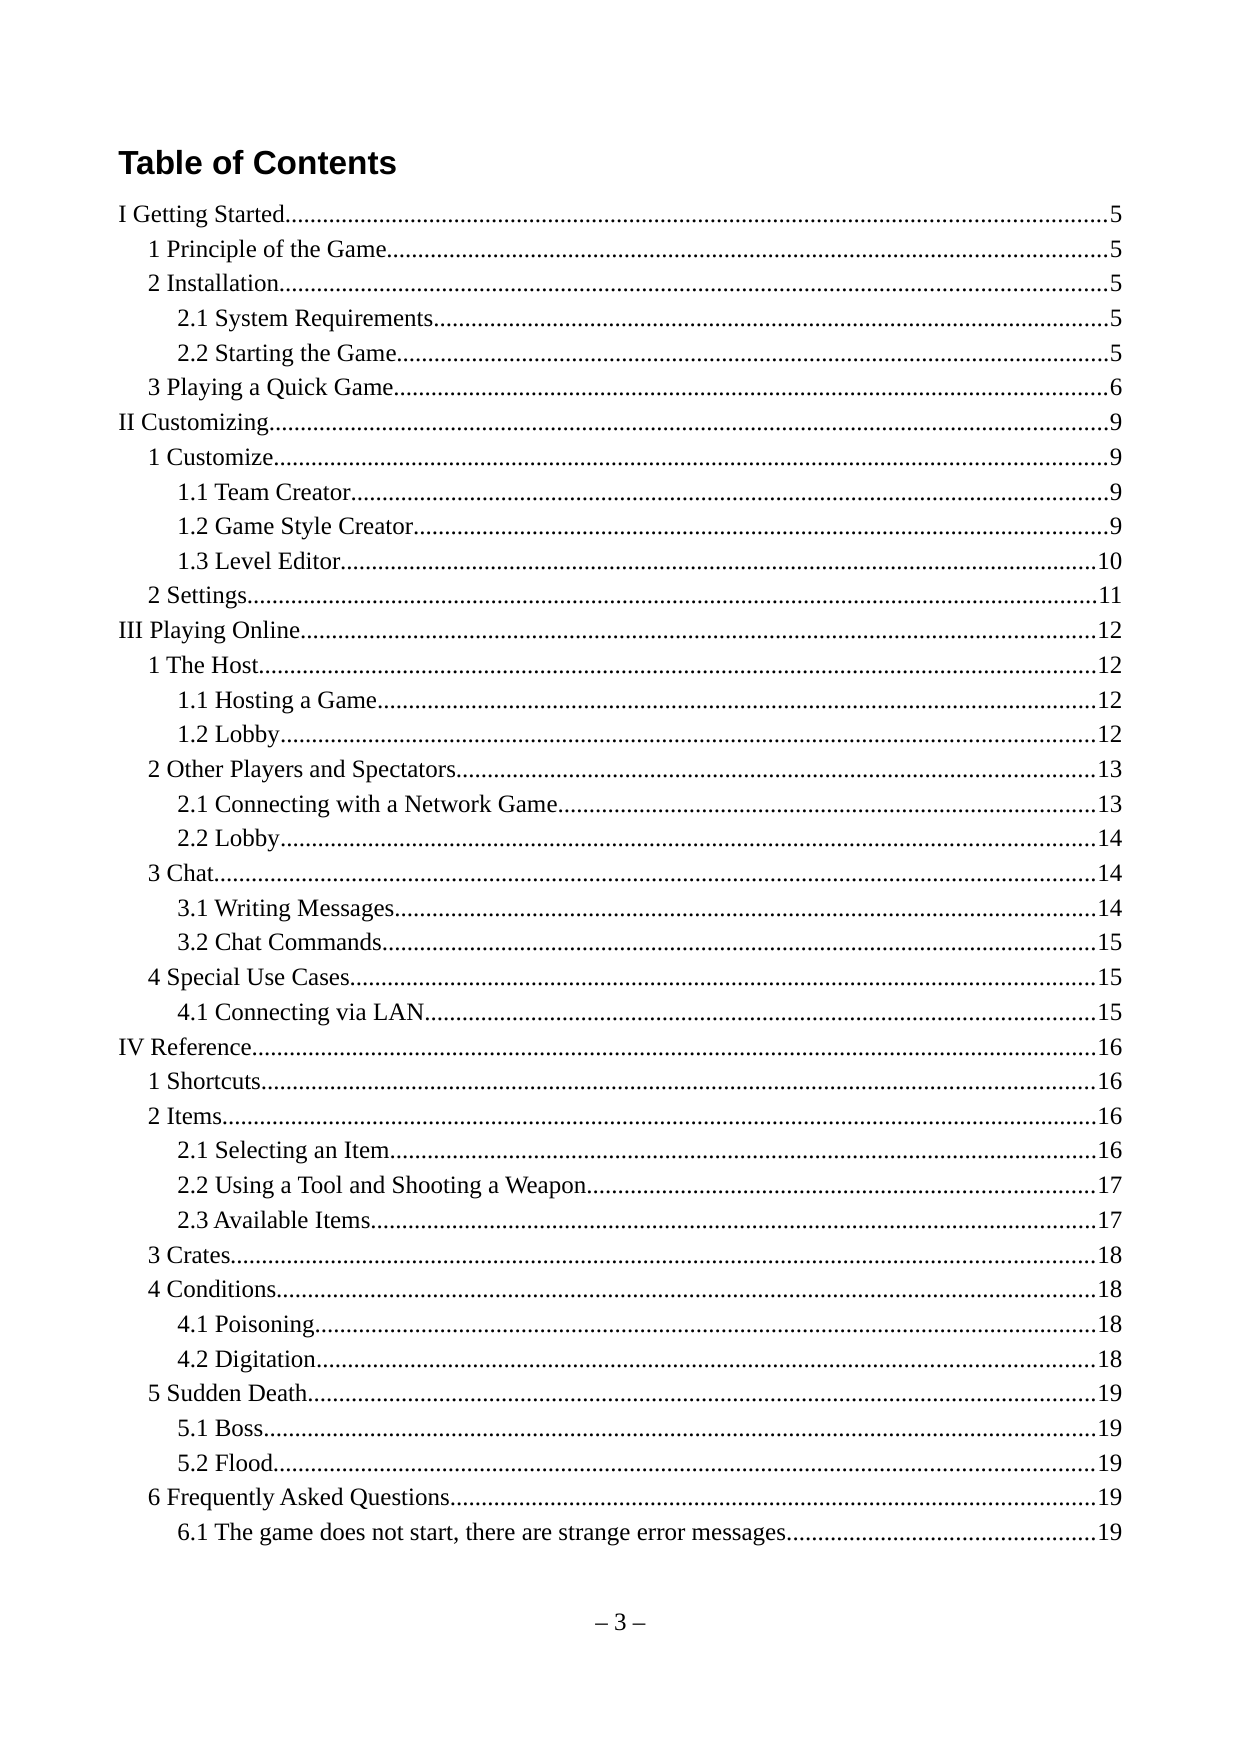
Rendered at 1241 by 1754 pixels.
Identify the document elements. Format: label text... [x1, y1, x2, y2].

text 5 Sudden Death 19 [148, 1378, 1122, 1407]
text 2 Items 16 [148, 1101, 1122, 1130]
text 5.2 Flood 19 [177, 1448, 1122, 1477]
text 2.2 Starting the Game 5 [177, 338, 1122, 367]
text 2 Settings 11 [148, 581, 1122, 609]
text 3.2 Chat Commands 15 [177, 927, 1122, 956]
text 1 Principle of the Game 5 [148, 234, 1122, 262]
text 1.1 Hosting a Game 12 [177, 685, 1122, 713]
text III Playing Online 12 [118, 615, 1122, 644]
text 2.2 Lobby 14 [177, 823, 1122, 852]
text II Customizing 9 [118, 407, 1122, 436]
text 4 Special Use Cases 15 [148, 962, 1122, 991]
text 4.1 Poisoning 18 [177, 1309, 1122, 1338]
text IV Reference 16 [118, 1032, 1122, 1060]
text 2.1 Selecting an Item 16 [177, 1136, 1122, 1164]
text 2.3 Available Items 17 [177, 1205, 1122, 1234]
text 3.1 Writing Messages 14 [177, 893, 1122, 922]
text 1 The Host 12 [148, 650, 1122, 679]
text 1.2 Game Style Creator 9 [177, 511, 1122, 540]
subtitle Table of Contents [118, 143, 1122, 181]
text 4.1 Connecting via LAN 15 [177, 997, 1122, 1026]
text 3 Playing a Quick Game 6 [148, 372, 1122, 401]
text 1 Customize 9 [148, 442, 1122, 471]
text 3 Chat 14 [148, 858, 1122, 887]
text I Getting Started 5 [118, 199, 1122, 228]
text 1.3 Level Editor 10 [177, 546, 1122, 575]
text 2 Installation 5 [148, 268, 1122, 297]
text 4 Conditions 18 [148, 1274, 1122, 1303]
text 1 Shortcuts 16 [148, 1066, 1122, 1095]
text 2 Other Players and Spectators 13 [148, 754, 1122, 783]
text 6 Frequently Asked Questions 19 [148, 1482, 1122, 1511]
text 3 Crates 18 [148, 1240, 1122, 1268]
text 6.1 The game does not start, there are strange error messages. 19 [177, 1517, 1122, 1546]
text 2.2 Using a Tool and Shooting a Weapon 17 [177, 1170, 1122, 1199]
text 4.2 Digitation 18 [177, 1344, 1122, 1372]
text 2.1 Connecting with a Network Game 13 [177, 789, 1122, 817]
text 5.1 Boss 19 [177, 1413, 1122, 1442]
text 2.1 System Requirements 5 [177, 303, 1122, 332]
text 1.1 Team Creator 9 [177, 477, 1122, 505]
text 1.2 Lobby 12 [177, 719, 1122, 748]
